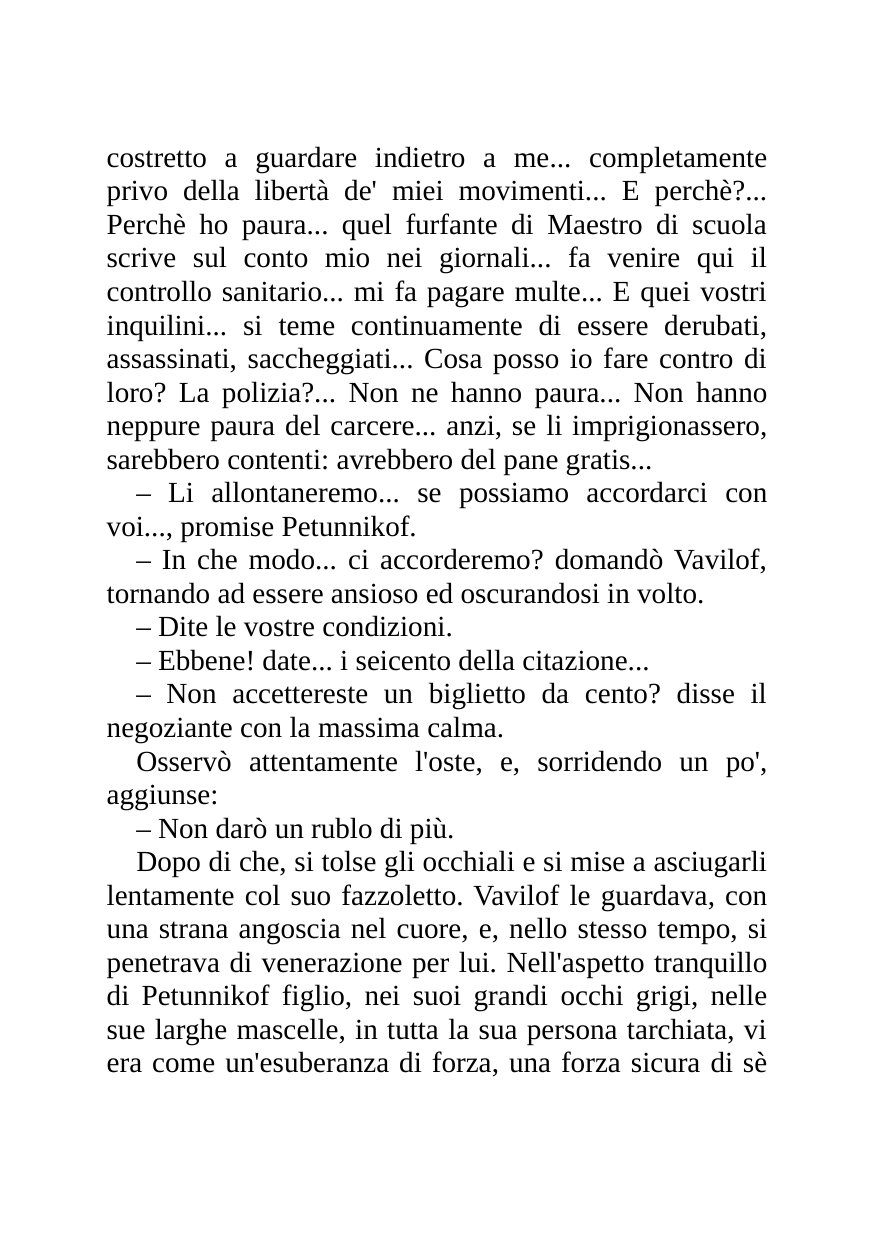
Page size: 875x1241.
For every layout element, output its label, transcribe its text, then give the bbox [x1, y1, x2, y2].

text – Ebbene! date... i seicento della citazione... [106, 643, 768, 677]
text – Li allontaneremo... se possiamo accordarci con voi..., promise Petunnikof. [106, 475, 768, 542]
text Dopo di che, si tolse gli occhiali e si mise a asciugarli lentamente col suo fazzoletto. Vavilof le guardava, con una strana angoscia nel cuore, e, nello stesso tempo, si penetrava di venerazione per lui. Nell'aspetto tranquillo di Petunnikof figlio, nei suoi grandi occhi grigi, nelle sue larghe mascelle, in tutta la sua persona tarchiata, vi era come un'esuberanza di forza, una forza sicura di sè [106, 844, 768, 1079]
text – Non darò un rublo di più. [106, 811, 768, 844]
text Osservò attentamente l'oste, e, sorridendo un po', aggiunse: [106, 744, 768, 811]
text costretto a guardare indietro a me... completamente privo della libertà de' miei movimenti... E perchè?... Perchè ho paura... quel furfante di Maestro di scuola scrive sul conto mio nei giornali... fa venire qui il controllo sanitario... mi fa pagare multe... E quei vostri inquilini... si teme continuamente di essere derubati, assassinati, saccheggiati... Cosa posso io fare contro di loro? La polizia?... Non ne hanno paura... Non hanno neppure paura del carcere... anzi, se li imprigionassero, sarebbero contenti: avrebbero del pane gratis... [106, 140, 768, 475]
text – Non accettereste un biglietto da cento? disse il negoziante con la massima calma. [106, 677, 768, 744]
text – In che modo... ci accorderemo? domandò Vavilof, tornando ad essere ansioso ed oscurandosi in volto. [106, 542, 768, 609]
text – Dite le vostre condizioni. [106, 609, 768, 643]
